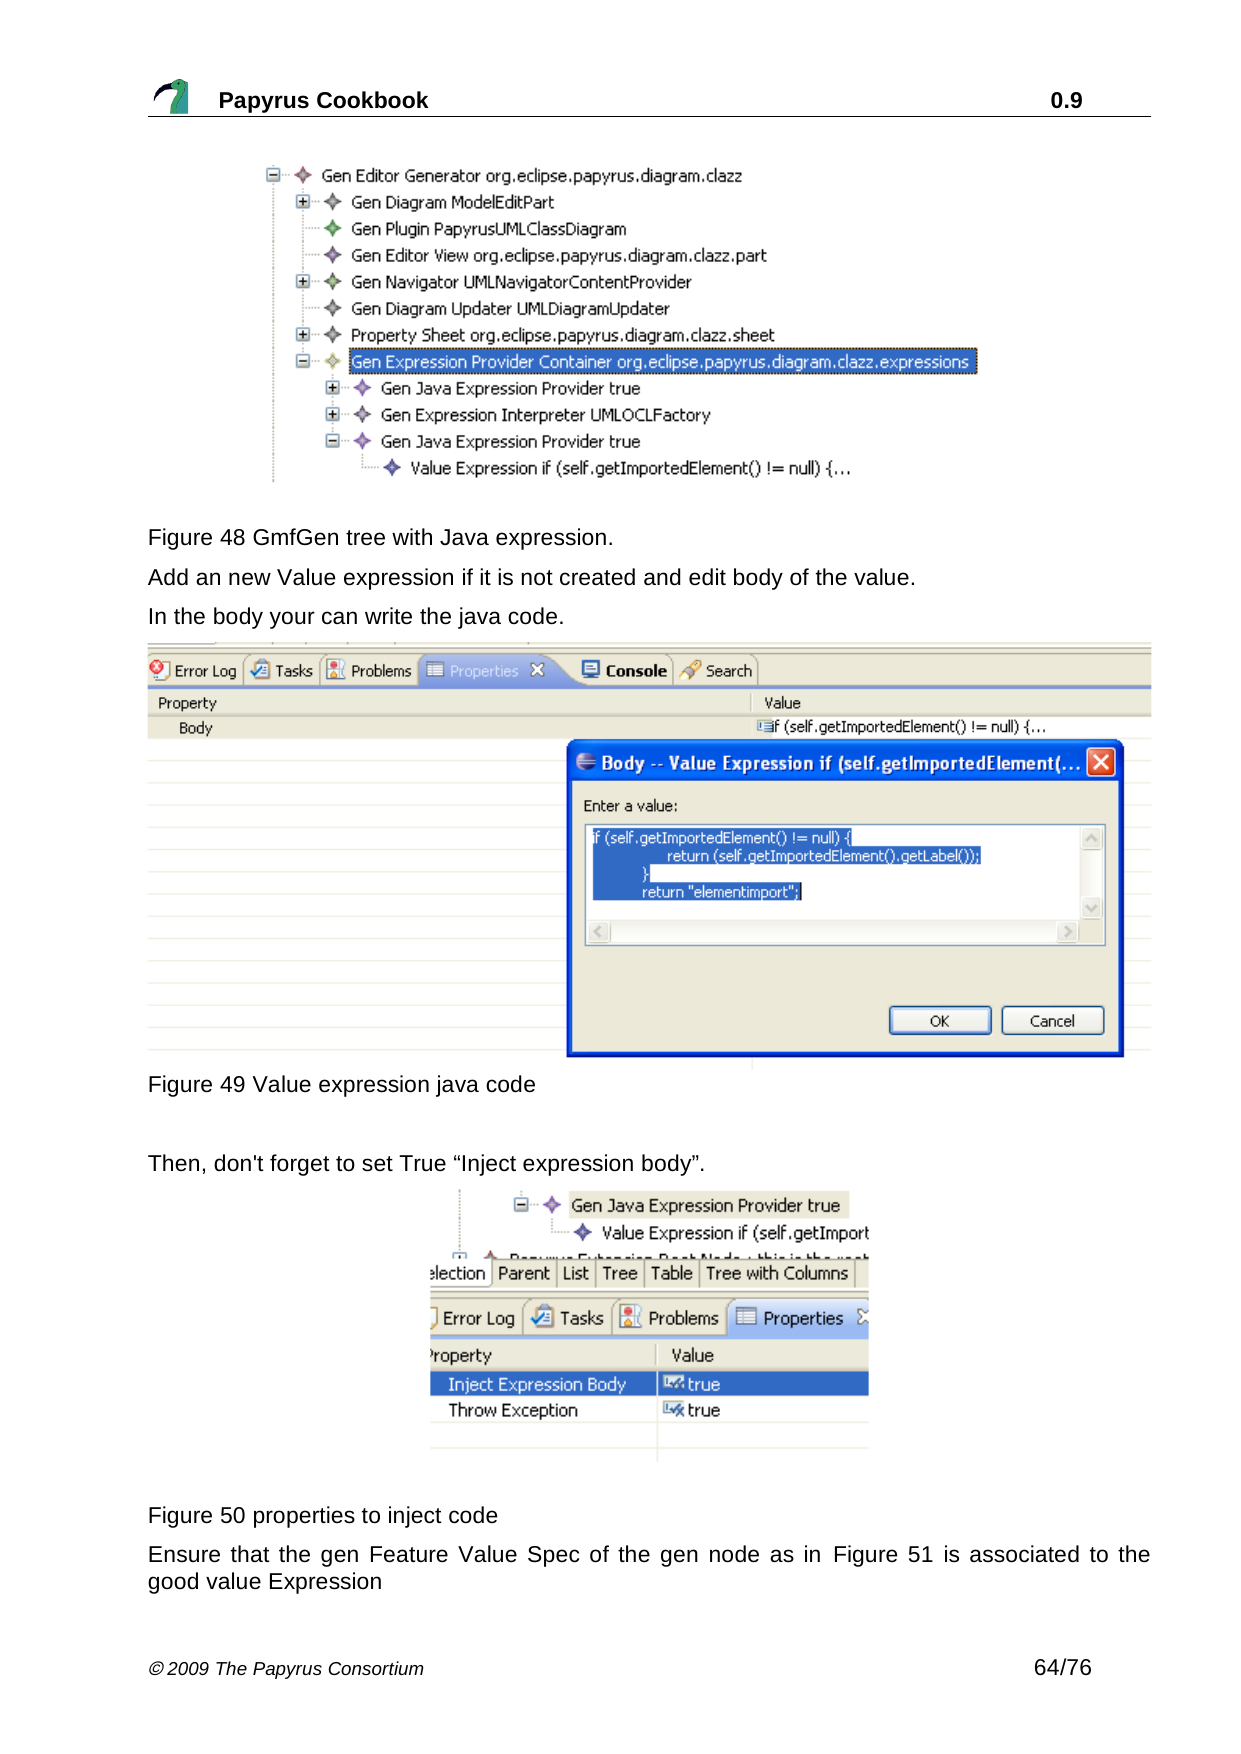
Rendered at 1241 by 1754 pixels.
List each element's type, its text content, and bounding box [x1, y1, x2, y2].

text Figure 49 Value expression java code [148, 1070, 1151, 1097]
picture [153, 79, 189, 114]
text Figure 48 GmfGen tree with Java expression. [148, 523, 1151, 551]
picture [147, 642, 1152, 1070]
picture [430, 1188, 869, 1462]
text In the body your can write the java code. [148, 603, 1151, 630]
picture [254, 165, 1045, 484]
text Add an new Value expression if it is not created and edit body of the value. [148, 563, 1151, 590]
text Figure 50 properties to inject code [148, 1501, 1151, 1528]
text Then, don't forget to set True “Inject expression body”. [148, 1149, 1151, 1176]
text Ensure that the gen Feature Value Spec of the gen node as in Figure 51 is associated to the good value Expression [148, 1541, 1151, 1595]
